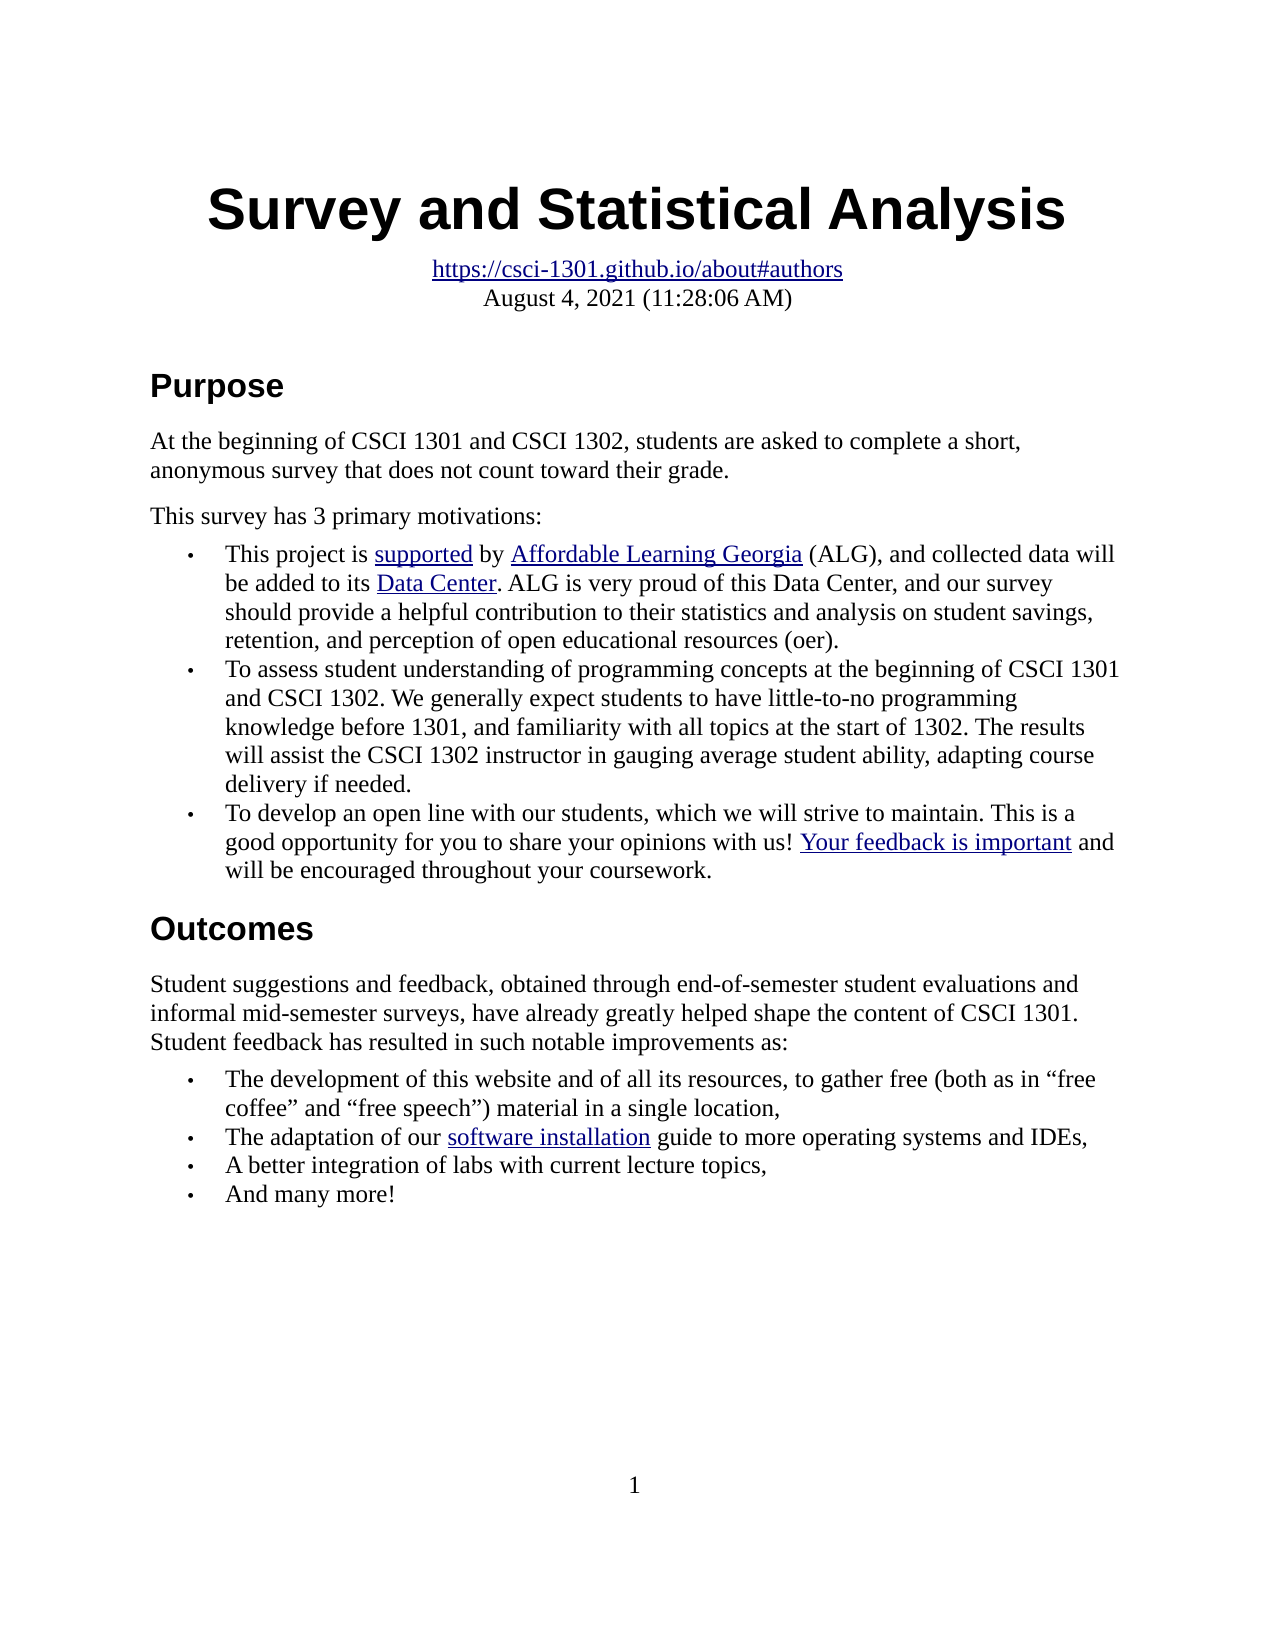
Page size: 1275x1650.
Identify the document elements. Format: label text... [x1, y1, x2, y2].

list This project is supported by Affordable Learning Georgia (ALG), and collected data will be added to its Data Center. ALG is very proud of this Data Center, and our survey should provide a helpful contribution to their statistics and analysis on student savings, retention, and perception of open educational resources (oer). [187, 539, 1125, 654]
subtitle Outcomes [150, 909, 1125, 948]
text This survey has 3 primary motivations: [150, 501, 1125, 530]
list To develop an open line with our students, which we will strive to maintain. This is a good opportunity for you to share your opinions with us! Your feedback is important and will be encouraged throughout your coursework. [187, 798, 1125, 884]
text At the beginning of CSCI 1301 and CSCI 1302, students are asked to complete a short, anonymous survey that does not count toward their grade. [150, 426, 1125, 483]
list A better integration of labs with current lecture topics, [187, 1151, 1125, 1179]
list To assess student understanding of programming concepts at the beginning of CSCI 1301 and CSCI 1302. We generally expect students to have little-to-no programming knowledge before 1301, and familiarity with all topics at the start of 1302. The results will assist the CSCI 1302 instructor in gauging average student ability, adapting course delivery if needed. [187, 654, 1125, 798]
list And many more! [187, 1179, 1125, 1208]
text Student suggestions and feedback, obtained through end-of-semester student evaluations and informal mid-semester surveys, have already greatly helped shape the content of CSCI 1301. Student feedback has resulted in such notable improvements as: [150, 969, 1125, 1055]
text August 4, 2021 (11:28:06 AM) [150, 283, 1125, 312]
subtitle Purpose [150, 366, 1125, 404]
text https://csci-1301.github.io/about#authors [150, 254, 1125, 283]
title Survey and Statistical Analysis [150, 175, 1125, 242]
list The adaptation of our software installation guide to more operating systems and IDEs, [187, 1122, 1125, 1151]
list The development of this website and of all its resources, to gather free (both as in “free coffee” and “free speech”) material in a single location, [187, 1064, 1125, 1122]
